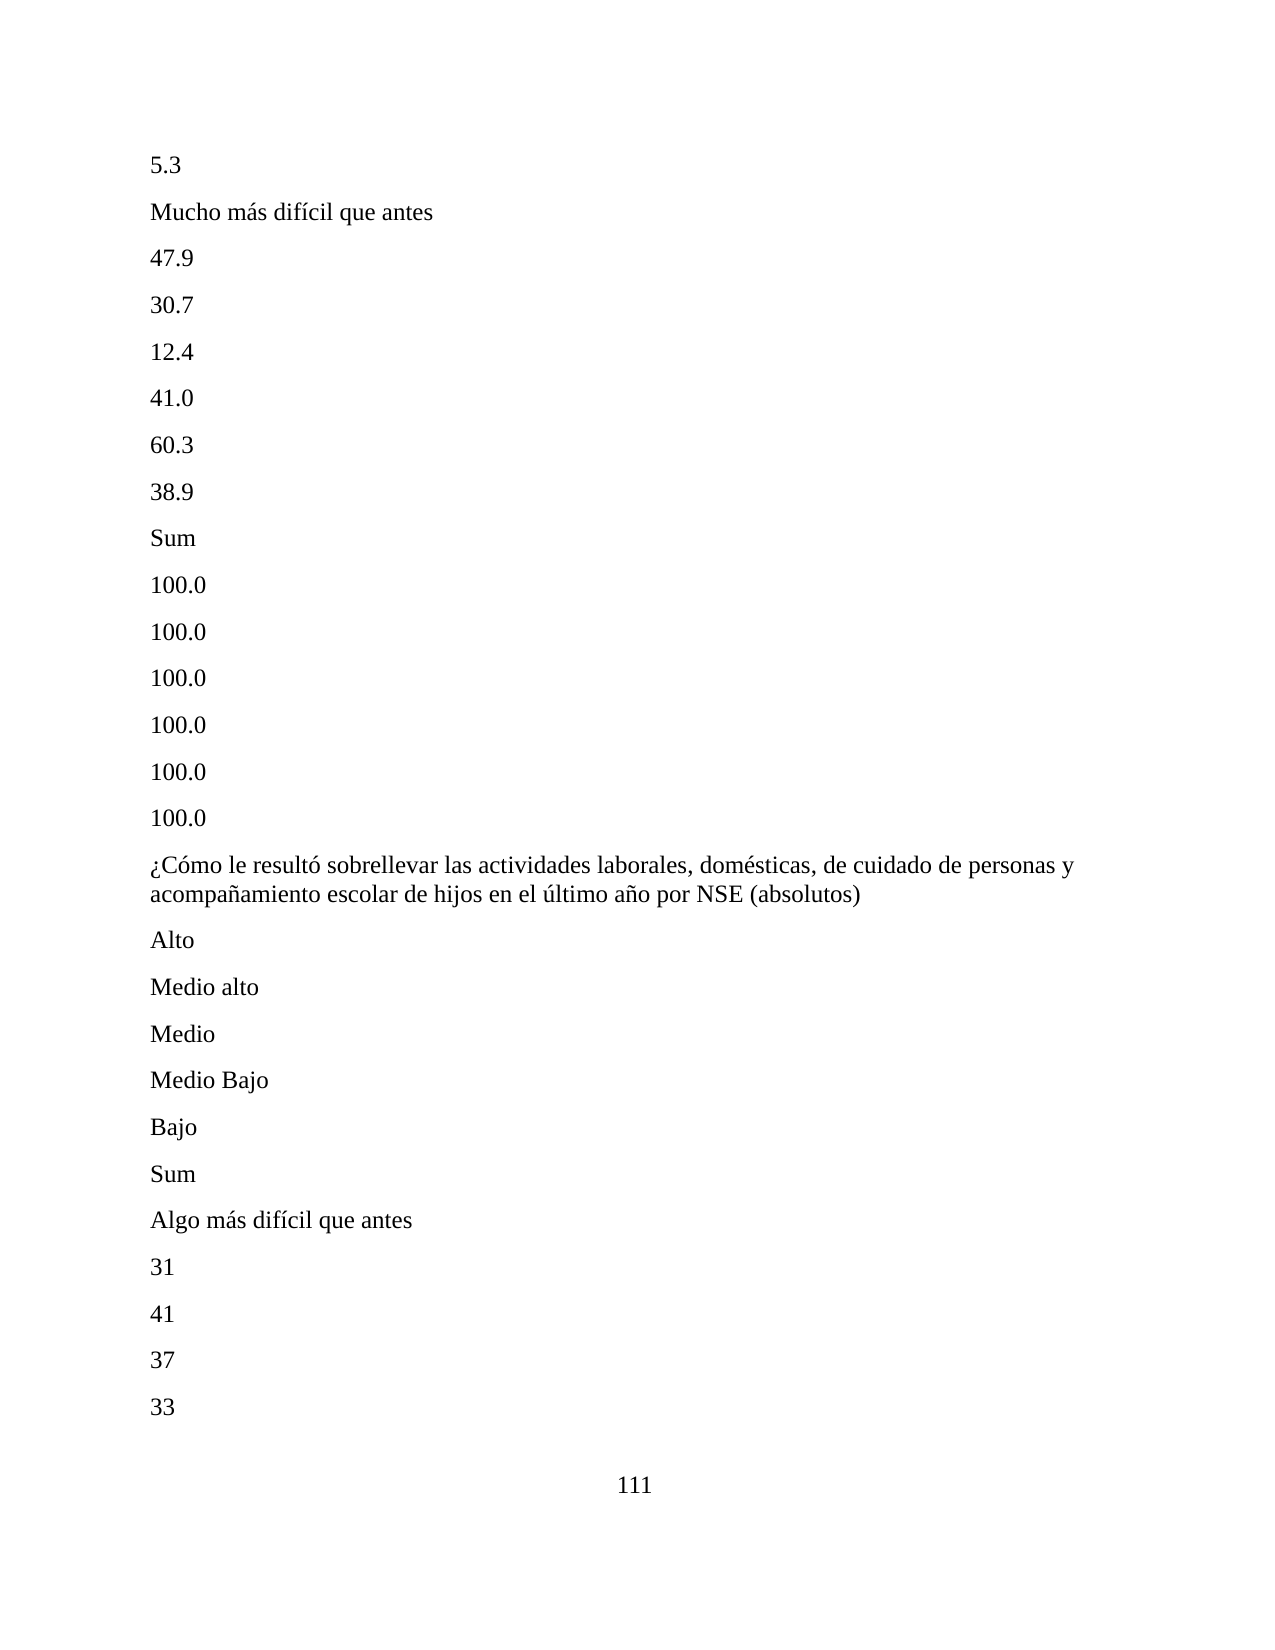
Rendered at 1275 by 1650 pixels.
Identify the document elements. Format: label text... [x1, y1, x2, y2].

text 100.0 [150, 570, 1125, 599]
text Bajo [150, 1112, 1125, 1141]
text 100.0 [150, 757, 1125, 785]
text 100.0 [150, 710, 1125, 739]
text Mucho más difícil que antes [150, 197, 1125, 225]
text 100.0 [150, 803, 1125, 832]
text 31 [150, 1252, 1125, 1281]
text 12.4 [150, 337, 1125, 365]
text Medio alto [150, 972, 1125, 1001]
text Algo más difícil que antes [150, 1205, 1125, 1234]
text Sum [150, 1159, 1125, 1187]
text 100.0 [150, 663, 1125, 692]
text 30.7 [150, 290, 1125, 319]
text 37 [150, 1345, 1125, 1374]
text Alto [150, 925, 1125, 954]
text 100.0 [150, 617, 1125, 645]
text 41.0 [150, 383, 1125, 412]
text 5.3 [150, 150, 1125, 179]
text Sum [150, 523, 1125, 552]
text 60.3 [150, 430, 1125, 459]
text 47.9 [150, 243, 1125, 272]
text Medio [150, 1019, 1125, 1047]
text 41 [150, 1299, 1125, 1327]
text Medio Bajo [150, 1065, 1125, 1094]
text 33 [150, 1392, 1125, 1421]
text 38.9 [150, 477, 1125, 505]
text ¿Cómo le resultó sobrellevar las actividades laborales, domésticas, de cuidado de personas y acompañamiento escolar de hijos en el último año por NSE (absolutos) [150, 850, 1125, 907]
